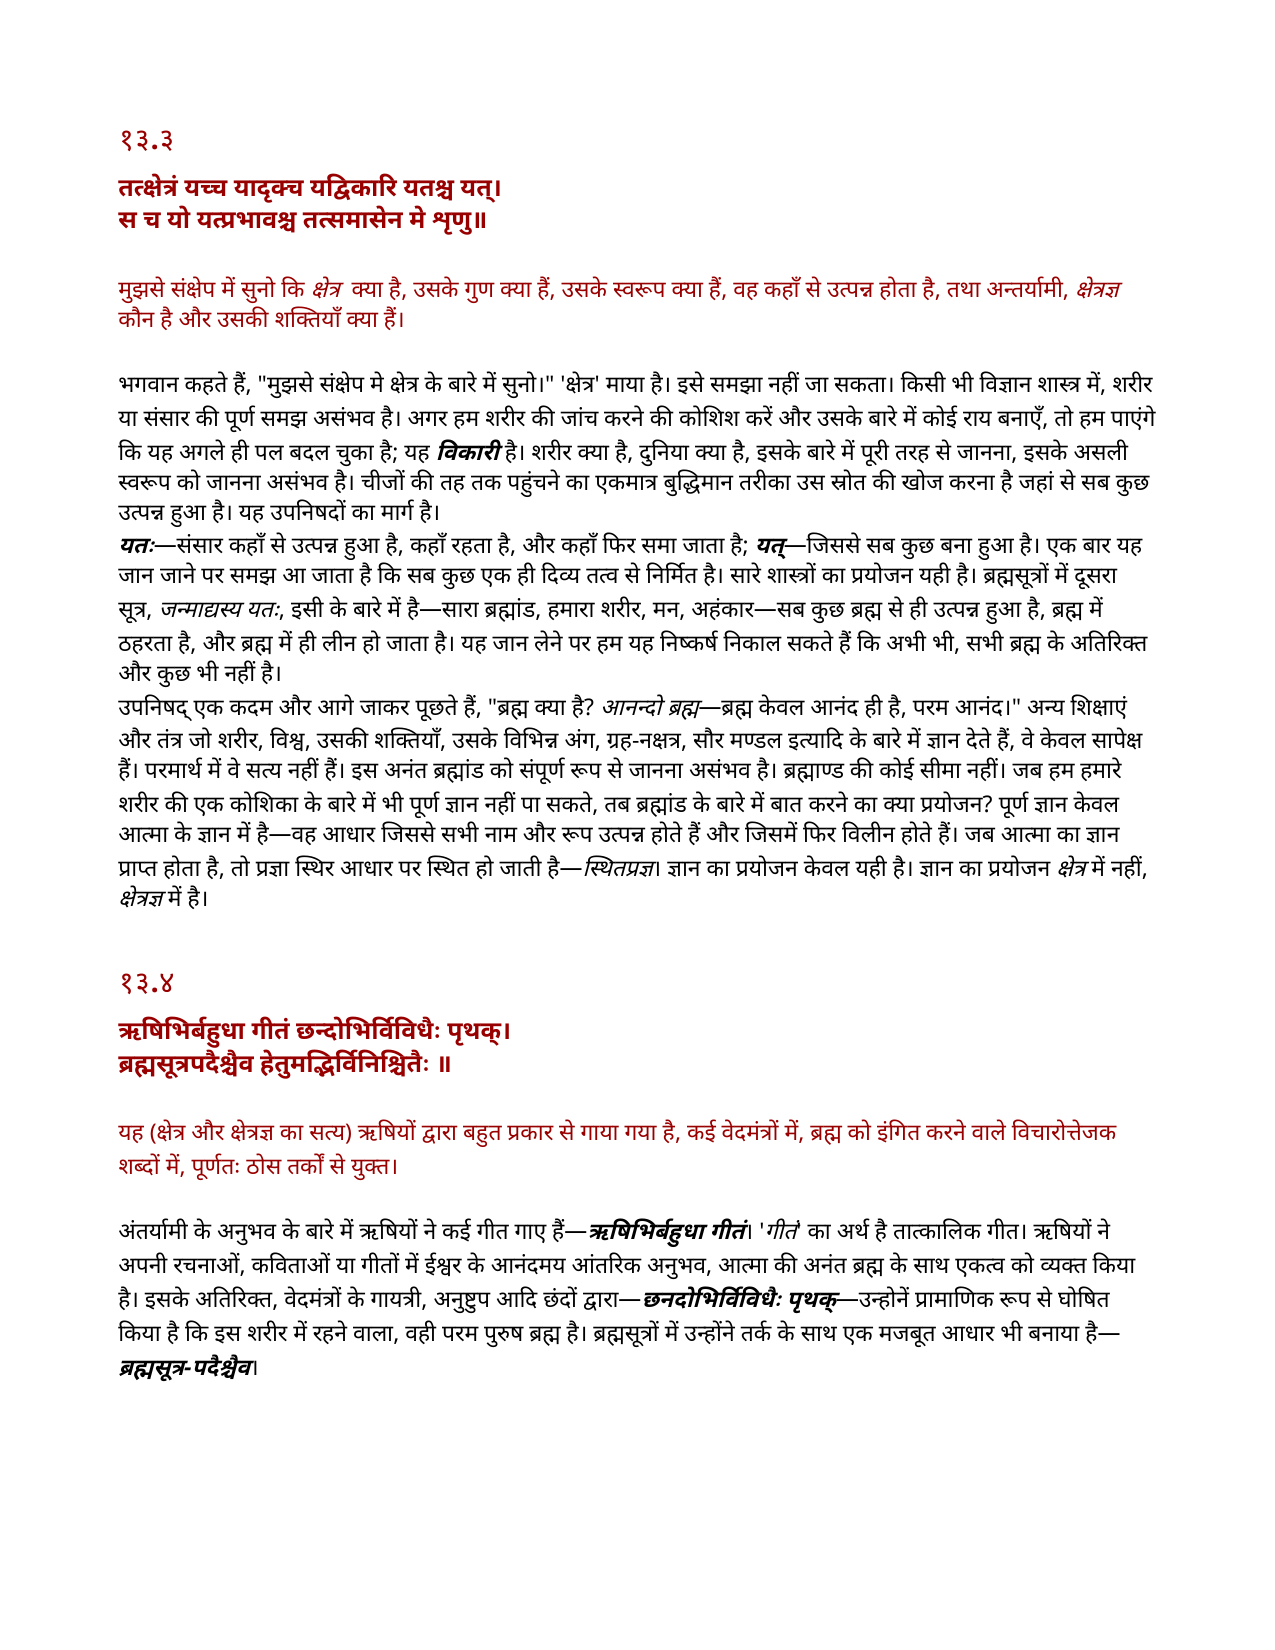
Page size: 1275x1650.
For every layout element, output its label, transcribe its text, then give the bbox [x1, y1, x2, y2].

text स च यो यत्प्रभावश्च तत्समासेन मे शृणु॥ [118, 206, 1157, 239]
text तत्क्षेत्रं यच्च यादृक्च यद्विकारि यतश्च यत्। [118, 174, 1157, 206]
text भगवान कहते हैं, "मुझसे संक्षेप मे क्षेत्र के बारे में सुनो।" 'क्षेत्र' माया है। इसे समझा नहीं जा सकता। किसी भी विज्ञान शास्त्र में, शरीर या संसार की पूर्ण समझ असंभव है। अगर हम शरीर की जांच करने की कोशिश करें और उसके बारे में कोई राय बनाएँ, तो हम पाएंगे कि यह अगले ही पल बदल चुका है; यह विकारी है। शरीर क्या है, दुनिया क्या है, इसके बारे में पूरी तरह से जानना, इसके असली स्वरूप को जानना असंभव है। चीजों की तह तक पहुंचने का एकमात्र बुद्धिमान तरीका उस स्रोत की खोज करना है जहां से सब कुछ उत्पन्न हुआ है। यह उपनिषदों का मार्ग है। [118, 368, 1157, 529]
text ब्रह्मसूत्रपदैश्चैव हेतुमद्भिर्विनिश्चितैः ॥ [118, 1050, 1157, 1082]
text मुझसे संक्षेप में सुनो कि क्षेत्र क्या है, उसके गुण क्या हैं, उसके स्वरूप क्या हैं, वह कहाँ से उत्पन्न होता है, तथा अन्तर्यामी, क्षेत्रज्ञ कौन है और उसकी शक्तियाँ क्या हैं। [118, 273, 1157, 337]
text ऋषिभिर्बहुधा गीतं छन्दोभिर्विविधैः पृथक्। [118, 1017, 1157, 1050]
text यतः—संसार कहाँ से उत्पन्न हुआ है, कहाँ रहता है, और कहाँ फिर समा जाता है; यत्—जिससे सब कुछ बना हुआ है। एक बार यह जान जाने पर समझ आ जाता है कि सब कुछ एक ही दिव्य तत्व से निर्मित है। सारे शास्त्रों का प्रयोजन यही है। ब्रह्मसूत्रों में दूसरा सूत्र, जन्माद्यस्य यतः, इसी के बारे में है—सारा ब्रह्मांड, हमारा शरीर, मन, अहंकार—सब कुछ ब्रह्म से ही उत्पन्न हुआ है, ब्रह्म में ठहरता है, और ब्रह्म में ही लीन हो जाता है। यह जान लेने पर हम यह निष्कर्ष निकाल सकते हैं कि अभी भी, सभी ब्रह्म के अतिरिक्त और कुछ भी नहीं है। [118, 529, 1157, 691]
text यह (क्षेत्र और क्षेत्रज्ञ का सत्य) ऋषियों द्वारा बहुत प्रकार से गाया गया है, कई वेदमंत्रों में, ब्रह्म को इंगित करने वाले विचारोत्तेजक शब्दों में, पूर्णतः ठोस तर्कों से युक्त। [118, 1116, 1157, 1184]
text उपनिषद् एक कदम और आगे जाकर पूछते हैं, "ब्रह्म क्या है? आनन्दो ब्रह्म—ब्रह्म केवल आनंद ही है, परम आनंद।" अन्य शिक्षाएं और तंत्र जो शरीर, विश्व, उसकी शक्तियाँ, उसके विभिन्न अंग, ग्रह-नक्षत्र, सौर मण्डल इत्यादि के बारे में ज्ञान देते हैं, वे केवल सापेक्ष हैं। परमार्थ में वे सत्य नहीं हैं। इस अनंत ब्रह्मांड को संपूर्ण रूप से जानना असंभव है। ब्रह्माण्ड की कोई सीमा नहीं। जब हम हमारे शरीर की एक कोशिका के बारे में भी पूर्ण ज्ञान नहीं पा सकते, तब ब्रह्मांड के बारे में बात करने का क्या प्रयोजन? पूर्ण ज्ञान केवल आत्मा के ज्ञान में है—वह आधार जिससे सभी नाम और रूप उत्पन्न होते हैं और जिसमें फिर विलीन होते हैं। जब आत्मा का ज्ञान प्राप्त होता है, तो प्रज्ञा स्थिर आधार पर स्थित हो जाती है—स्थितप्रज्ञ। ज्ञान का प्रयोजन केवल यही है। ज्ञान का प्रयोजन क्षेत्र में नहीं, क्षेत्रज्ञ में है। [118, 691, 1157, 916]
subtitle १३.३ [118, 118, 1157, 161]
subtitle १३.४ [118, 962, 1157, 1004]
text अंतर्यामी के अनुभव के बारे में ऋषियों ने कई गीत गाए हैं—ऋषिभिर्बहुधा गीतं। 'गीतं' का अर्थ है तात्कालिक गीत। ऋषियों ने अपनी रचनाओं, कविताओं या गीतों में ईश्वर के आनंदमय आंतरिक अनुभव, आत्मा की अनंत ब्रह्म के साथ एकत्व को व्यक्त किया है। इसके अतिरिक्त, वेदमंत्रों के गायत्री, अनुष्टुप आदि छंदों द्वारा—छनदोभिर्विविधैः पृथक्—उन्होनें प्रामाणिक रूप से घोषित किया है कि इस शरीर में रहने वाला, वही परम पुरुष ब्रह्म है। ब्रह्मसूत्रों में उन्होंने तर्क के साथ एक मजबूत आधार भी बनाया है—ब्रह्मसूत्र-पदैश्चैव। [118, 1215, 1157, 1384]
